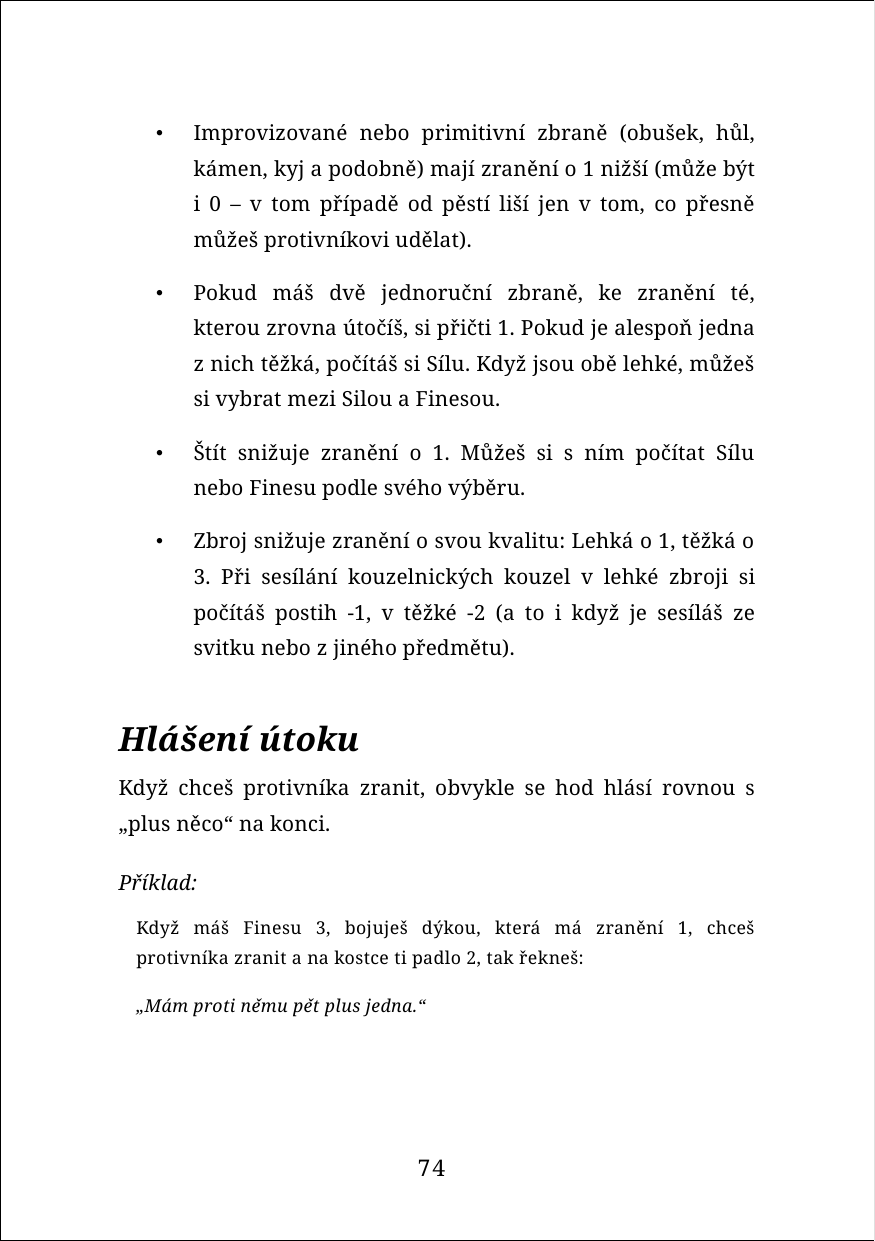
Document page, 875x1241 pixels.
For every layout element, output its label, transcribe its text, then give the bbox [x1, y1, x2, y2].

text Když máš Finesu 3, bojuješ dýkou, která má zranění 1, chceš protivníka zranit a na kostce ti padlo 2, tak řekneš: [136, 915, 756, 969]
text „Mám proti němu pět plus jedna.“ [136, 993, 756, 1017]
subtitle Hlášení útoku [118, 716, 756, 761]
list Pokud máš dvě jednoruční zbraně, ke zranění té, kterou zrovna útočíš, si přičti 1. Pokud je alespoň jedna z nich těžká, počítáš si Sílu. Když jsou obě lehké, můžeš si vybrat mezi Silou a Finesou. [156, 278, 756, 413]
list Štít snižuje zranění o 1. Můžeš si s ním počítat Sílu nebo Finesu podle svého výběru. [156, 438, 756, 502]
list Improvizované nebo primitivní zbraně (obušek, hůl, kámen, kyj a podobně) mají zranění o 1 nižší (může být i 0 – v tom případě od pěstí liší jen v tom, co přesně můžeš protivníkovi udělat). [156, 118, 756, 253]
text Příklad: [118, 868, 756, 896]
text Když chceš protivníka zranit, obvykle se hod hlásí rovnou s „plus něco“ na konci. [118, 773, 756, 837]
list Zbroj snižuje zranění o svou kvalitu: Lehká o 1, těžká o 3. Při sesílání kouzelnických kouzel v lehké zbroji si počítáš postih -1, v těžké -2 (a to i když je sesíláš ze svitku nebo z jiného předmětu). [156, 527, 756, 662]
